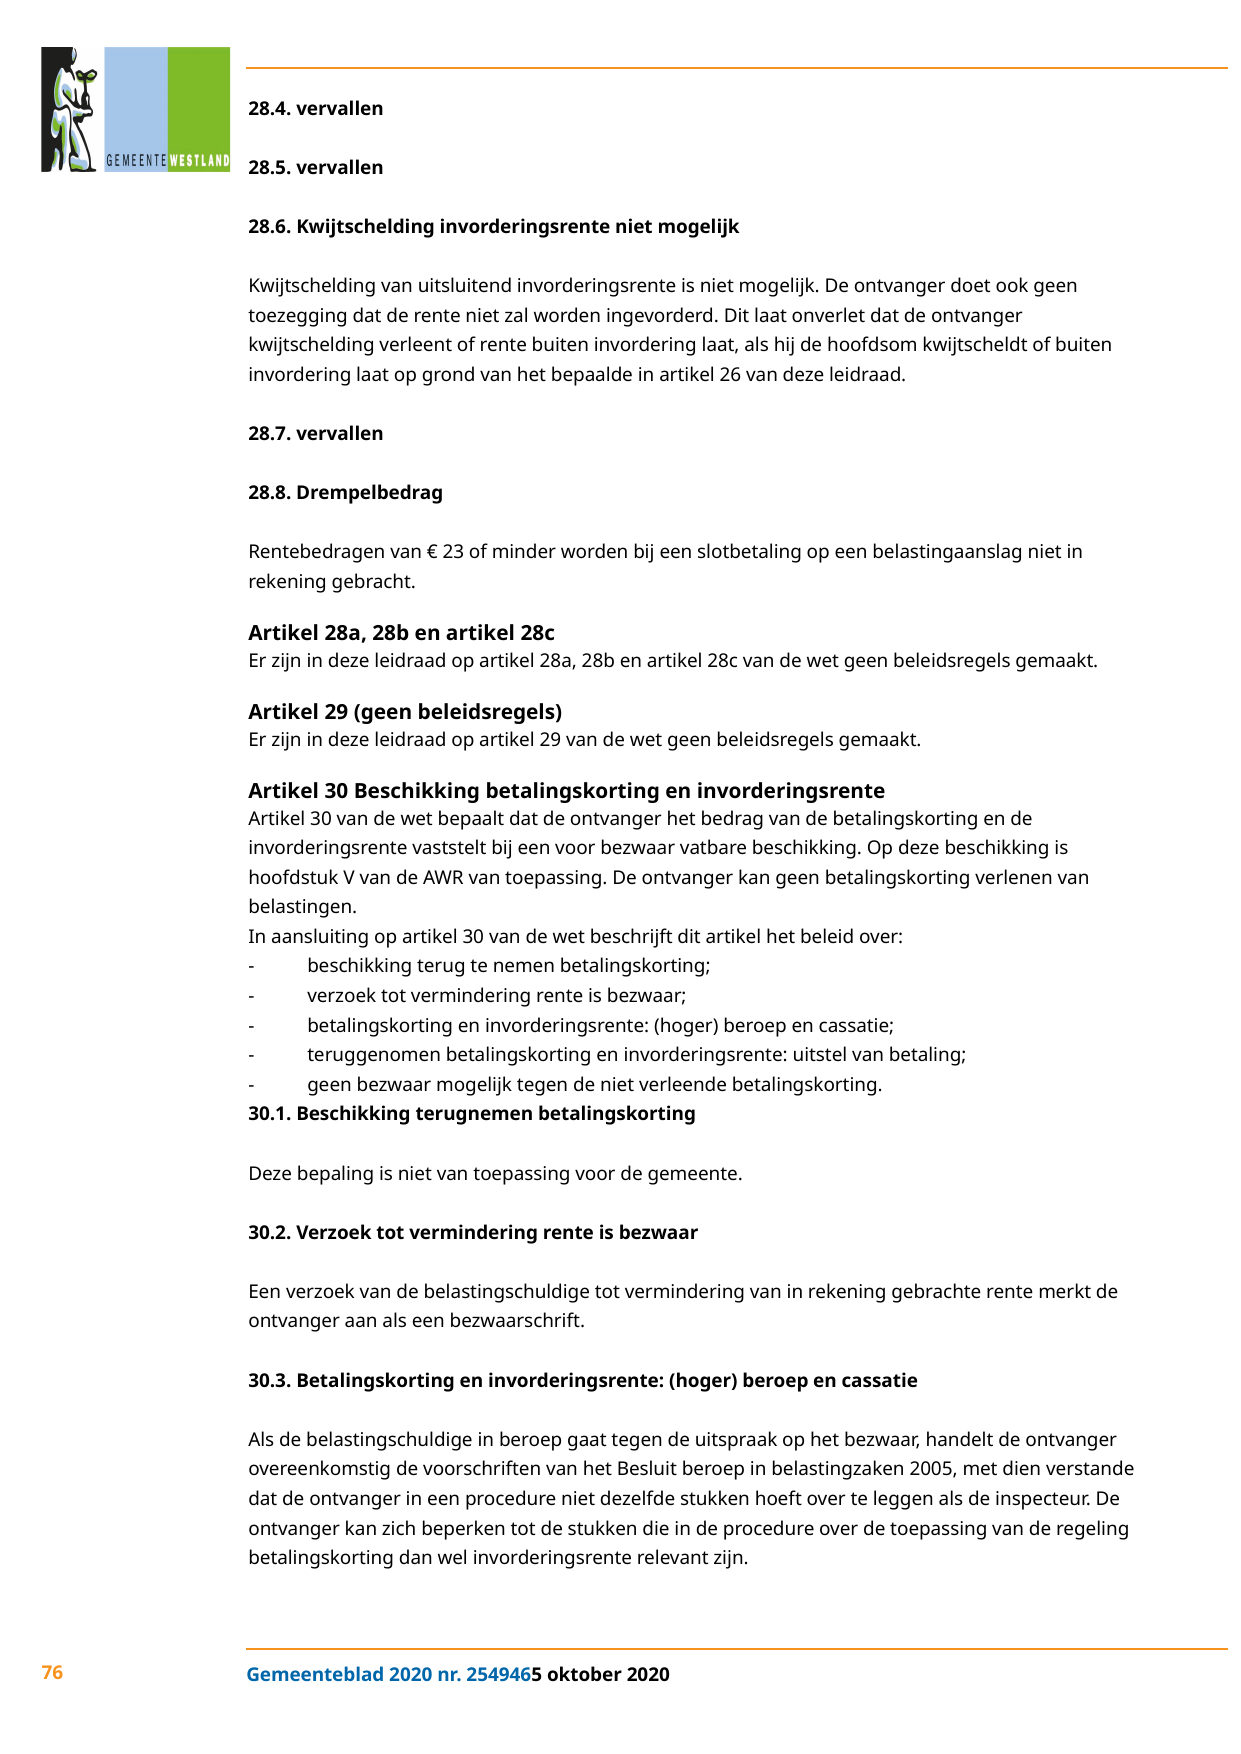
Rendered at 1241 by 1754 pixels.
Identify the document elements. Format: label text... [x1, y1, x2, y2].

text Een verzoek van de belastingschuldige tot vermindering van in rekening gebrachte rente merkt de ontvanger aan als een bezwaarschrift. [248, 1278, 1152, 1333]
text 30.3. Betalingskorting en invorderingsrente: (hoger) beroep en cassatie [248, 1367, 1152, 1392]
list verzoek tot vermindering rente is bezwaar; [248, 982, 1152, 1008]
text 30.2. Verzoek tot vermindering rente is bezwaar [248, 1219, 1152, 1244]
text Artikel 30 van de wet bepaalt dat de ontvanger het bedrag van de betalingskorting en de invorderingsrente vaststelt bij een voor bezwaar vatbare beschikking. Op deze beschikking is hoofdstuk V van de AWR van toepassing. De ontvanger kan geen betalingskorting verlenen van belastingen. [248, 805, 1152, 919]
list geen bezwaar mogelijk tegen de niet verleende betalingskorting. [248, 1071, 1152, 1097]
text In aansluiting op artikel 30 van de wet beschrijft dit artikel het beleid over: [248, 923, 1152, 949]
text 28.8. Drempelbedrag [248, 479, 1152, 505]
text 28.4. vervallen [248, 95, 1152, 121]
text Er zijn in deze leidraad op artikel 28a, 28b en artikel 28c van de wet geen beleidsregels gemaakt. [248, 647, 1152, 673]
text Artikel 28a, 28b en artikel 28c [248, 618, 1152, 647]
text 30.1. Beschikking terugnemen betalingskorting [248, 1101, 1152, 1126]
picture [41, 47, 231, 172]
text Rentebedragen van € 23 of minder worden bij een slotbetaling op een belastingaanslag niet in rekening gebracht. [248, 538, 1152, 594]
text Artikel 30 Beschikking betalingskorting en invorderingsrente [248, 776, 1152, 805]
text 28.7. vervallen [248, 420, 1152, 446]
text 28.5. vervallen [248, 154, 1152, 180]
list beschikking terug te nemen betalingskorting; [248, 953, 1152, 978]
list betalingskorting en invorderingsrente: (hoger) beroep en cassatie; [248, 1012, 1152, 1037]
list teruggenomen betalingskorting en invorderingsrente: uitstel van betaling; [248, 1041, 1152, 1067]
text 28.6. Kwijtschelding invorderingsrente niet mogelijk [248, 213, 1152, 239]
text Kwijtschelding van uitsluitend invorderingsrente is niet mogelijk. De ontvanger doet ook geen toezegging dat de rente niet zal worden ingevorderd. Dit laat onverlet dat de ontvanger kwijtschelding verleent of rente buiten invordering laat, als hij de hoofdsom kwijtscheldt of buiten invordering laat op grond van het bepaalde in artikel 26 van deze leidraad. [248, 272, 1152, 387]
text Artikel 29 (geen beleidsregels) [248, 697, 1152, 726]
text Deze bepaling is niet van toepassing voor de gemeente. [248, 1160, 1152, 1185]
text Er zijn in deze leidraad op artikel 29 van de wet geen beleidsregels gemaakt. [248, 726, 1152, 752]
text Als de belastingschuldige in beroep gaat tegen de uitspraak op het bezwaar, handelt de ontvanger overeenkomstig de voorschriften van het Besluit beroep in belastingzaken 2005, met dien verstande dat de ontvanger in een procedure niet dezelfde stukken hoeft over te leggen als de inspecteur. De ontvanger kan zich beperken tot de stukken die in de procedure over de toepassing van de regeling betalingskorting dan wel invorderingsrente relevant zijn. [248, 1426, 1152, 1570]
